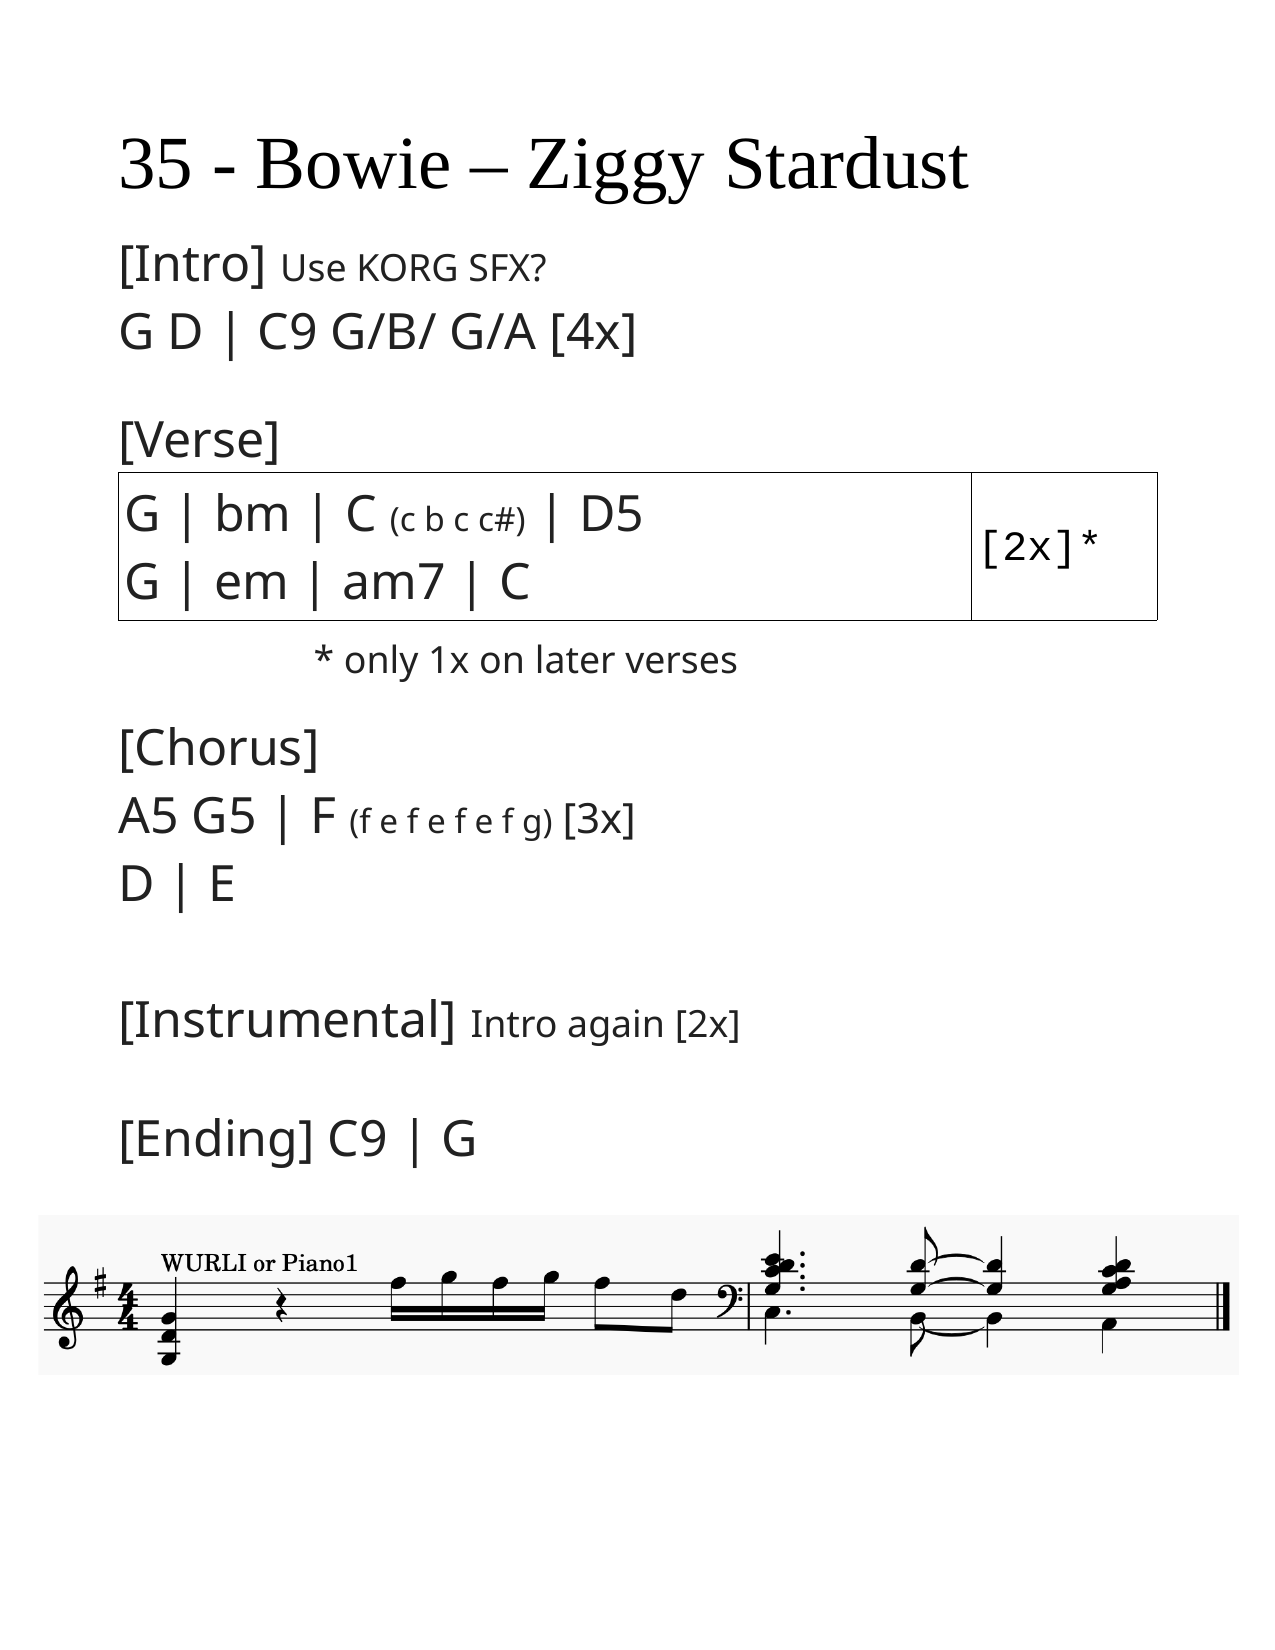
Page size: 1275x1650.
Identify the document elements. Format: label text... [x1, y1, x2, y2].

text D | E [118, 848, 1157, 916]
text [Verse] [118, 404, 1157, 472]
text 35 - Bowie – Ziggy Stardust [118, 118, 1157, 204]
text [Chorus] [118, 712, 1157, 780]
text A5 G5 | F (f e f e f e f g) [3x] [118, 780, 1157, 848]
picture [38, 1215, 1239, 1375]
text [Intro] Use KORG SFX? [118, 228, 1157, 296]
table_header [2x]* [972, 473, 1157, 620]
text G D | C9 G/B/ G/A [4x] [118, 296, 1157, 364]
text [Ending] C9 | G [118, 1103, 1157, 1172]
table_header G | bm | C (c b c c#) | D5 G | em | am7 | C [119, 473, 971, 620]
text * only 1x on later verses [118, 621, 1157, 688]
text [Instrumental] Intro again [2x] [118, 984, 1157, 1052]
